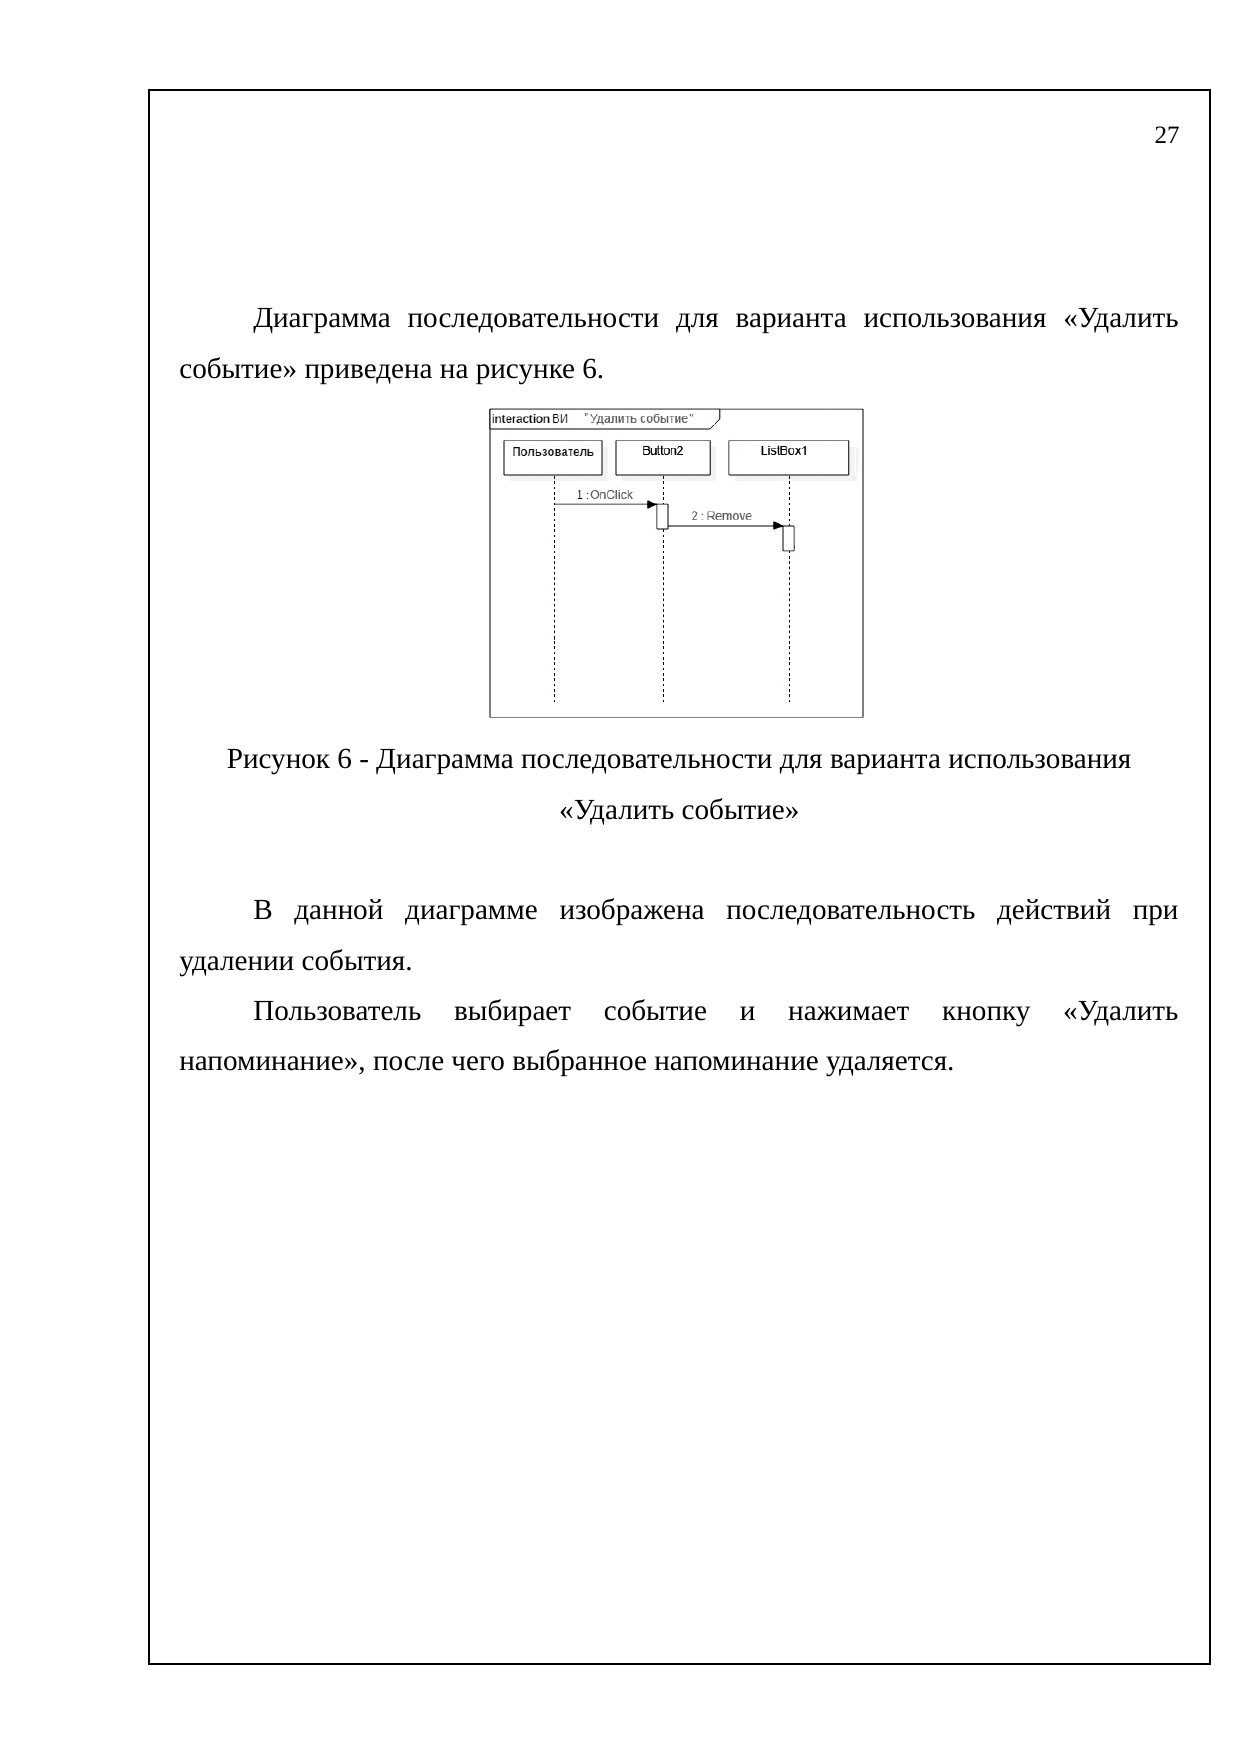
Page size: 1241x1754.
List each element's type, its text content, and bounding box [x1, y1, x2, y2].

text Рисунок 6 - Диаграмма последовательности для варианта использования «Удалить событие» [179, 401, 1179, 825]
text Пользователь выбирает событие и нажимает кнопку «Удалить напоминание», после чего выбранное напоминание удаляется. [179, 993, 1179, 1077]
text Диаграмма последовательности для варианта использования «Удалить событие» приведена на рисунке 6. [179, 301, 1179, 384]
text В данной диаграмме изображена последовательность действий при удалении события. [179, 892, 1179, 976]
